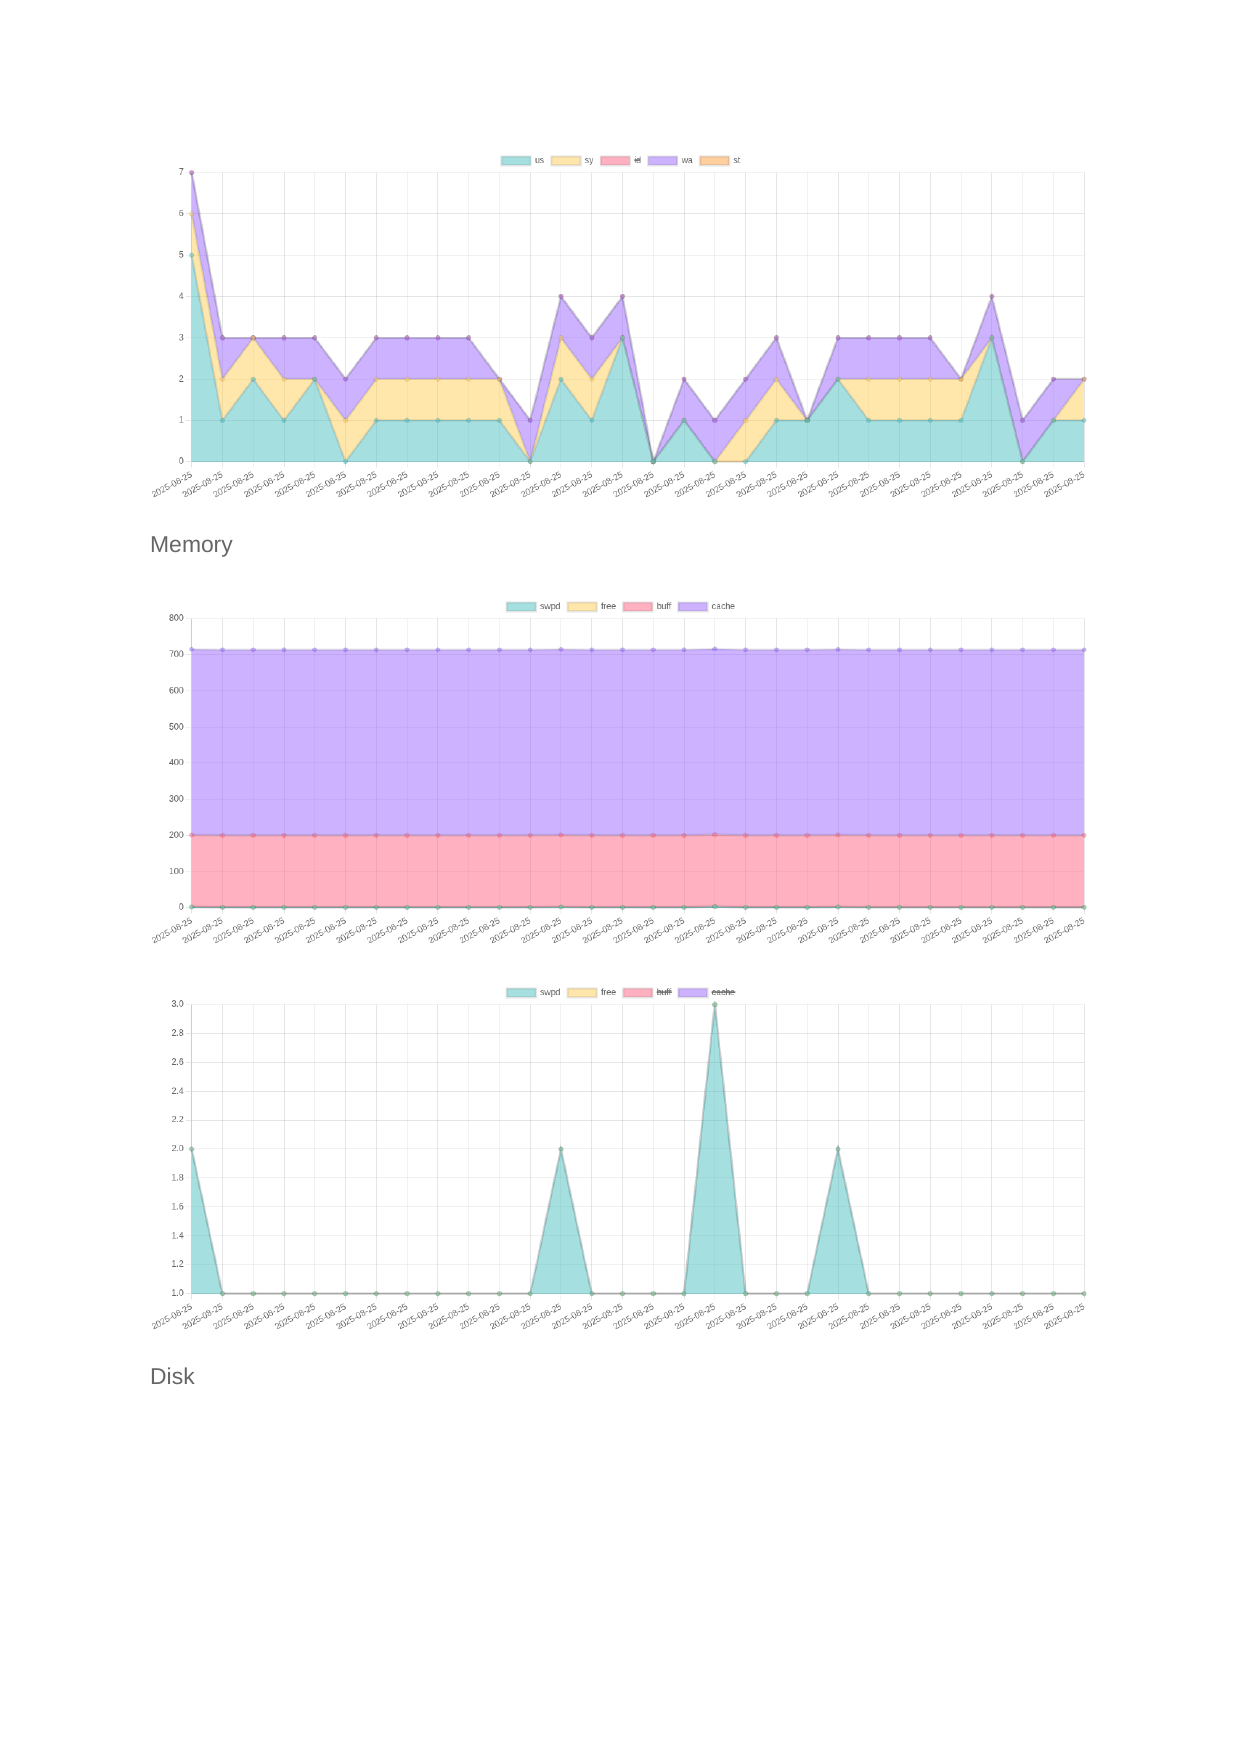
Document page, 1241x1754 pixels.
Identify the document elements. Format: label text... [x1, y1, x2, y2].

picture [150, 982, 1091, 1334]
picture [150, 150, 1091, 502]
subtitle Disk [150, 1363, 1090, 1389]
picture [150, 595, 1091, 948]
subtitle Memory [150, 531, 1090, 557]
